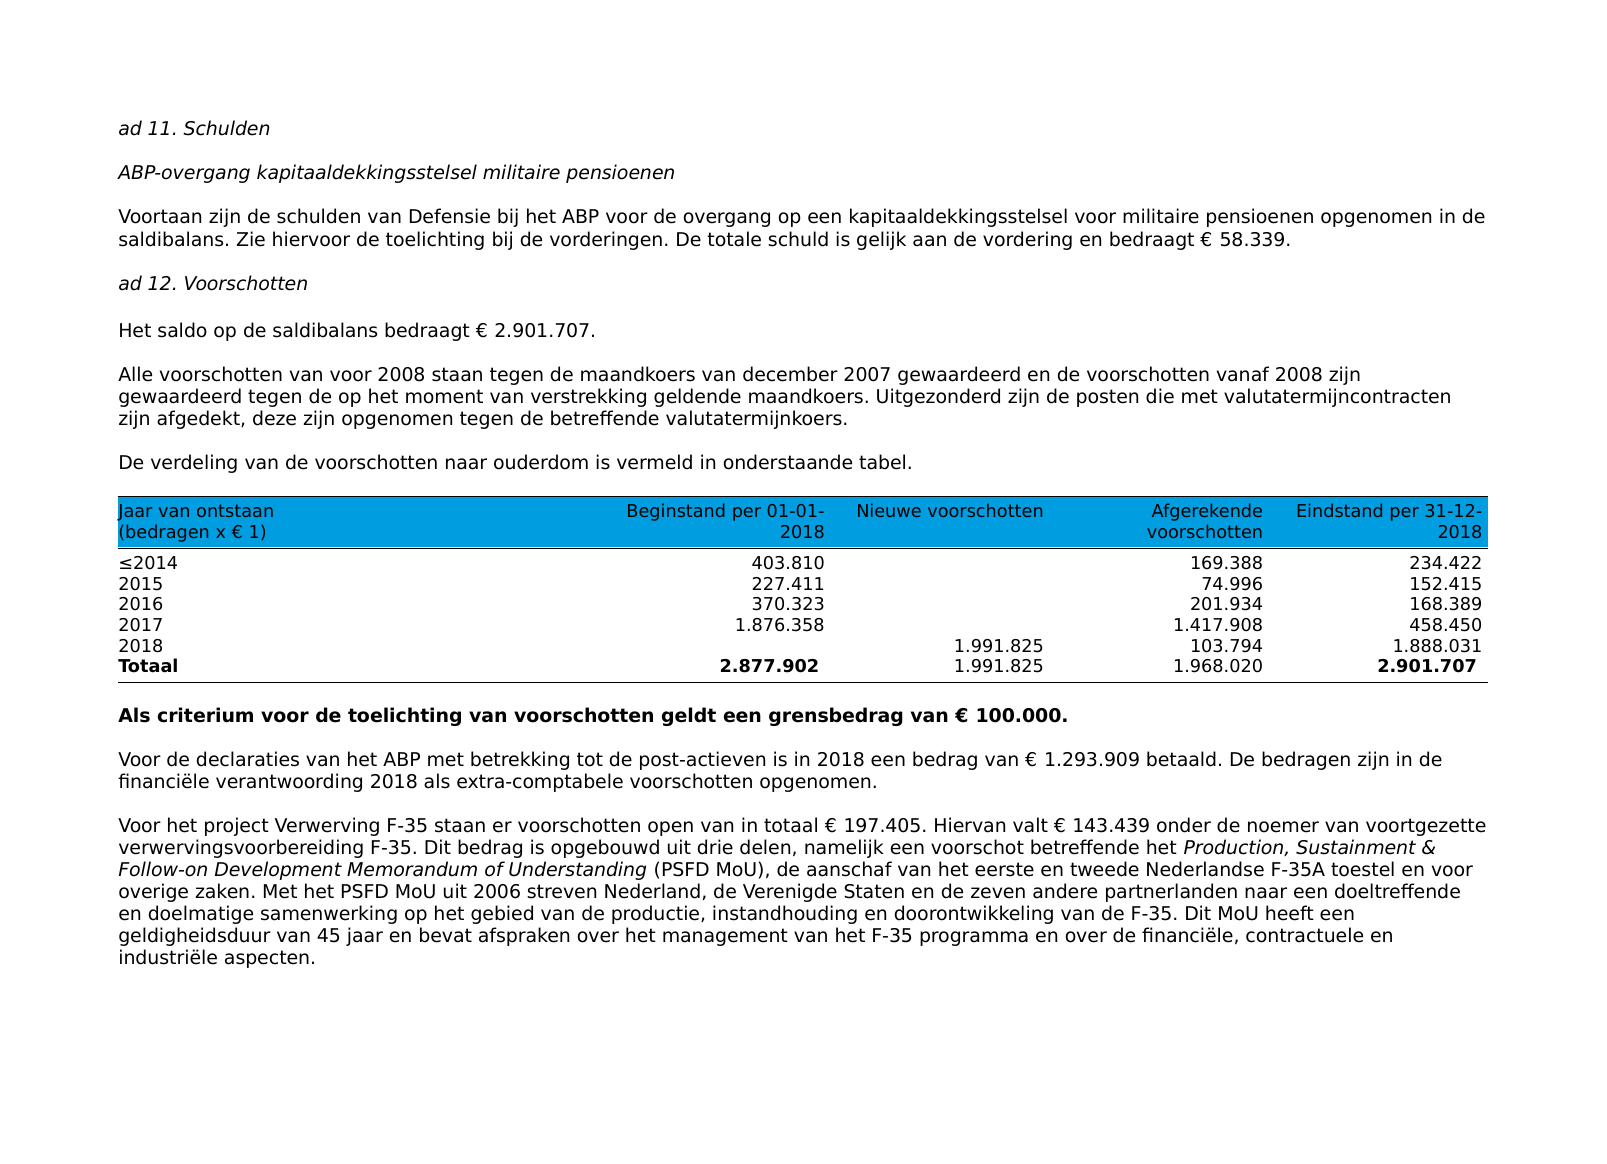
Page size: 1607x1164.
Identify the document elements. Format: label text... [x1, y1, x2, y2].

table_cell 370.323 [611, 594, 830, 615]
table_cell 234.422 [1269, 549, 1488, 574]
table_cell ≤2014 [118, 549, 611, 574]
text Als criterium voor de toelichting van voorschotten geldt een grensbedrag van € 100.000. [118, 705, 1488, 727]
table_header Nieuwe voorschotten [830, 497, 1049, 547]
table_cell 2.877.902 [611, 656, 830, 682]
table_cell 169.388 [1050, 549, 1269, 574]
table_header Eindstand per 31-12-2018 [1269, 497, 1488, 547]
table_header Jaar van ontstaan (bedragen x € 1) [118, 497, 611, 547]
text Voor het project Verwerving F-35 staan er voorschotten open van in totaal € 197.405. Hiervan valt € 143.439 onder de noemer van voortgezette verwervingsvoorbereiding F-35. Dit bedrag is opgebouwd uit drie delen, namelijk een voorschot betreffende het Production, Sustainment & Follow-on Development Memorandum of Understanding (PSFD MoU), de aanschaf van het eerste en tweede Nederlandse F-35A toestel en voor overige zaken. Met het PSFD MoU uit 2006 streven Nederland, de Verenigde Staten en de zeven andere partnerlanden naar een doeltreffende en doelmatige samenwerking op het gebied van de productie, instandhouding en doorontwikkeling van de F-35. Dit MoU heeft een geldigheidsduur van 45 jaar en bevat afspraken over het management van het F-35 programma en over de financiële, contractuele en industriële aspecten. [118, 815, 1488, 969]
table_cell 2.901.707 [1269, 656, 1488, 682]
table_cell 1.991.825 [830, 636, 1049, 656]
table_cell 1.876.358 [611, 615, 830, 636]
text De verdeling van de voorschotten naar ouderdom is vermeld in onderstaande tabel. [118, 452, 1488, 474]
table_header Beginstand per 01-01-2018 [611, 497, 830, 547]
table_cell 403.810 [611, 549, 830, 574]
table_cell 74.996 [1050, 574, 1269, 594]
table_cell 201.934 [1050, 594, 1269, 615]
table_cell 2018 [118, 636, 611, 656]
table_cell Totaal [118, 656, 611, 682]
table_cell 103.794 [1050, 636, 1269, 656]
table_cell 1.417.908 [1050, 615, 1269, 636]
text Voor de declaraties van het ABP met betrekking tot de post-actieven is in 2018 een bedrag van € 1.293.909 betaald. De bedragen zijn in de financiële verantwoording 2018 als extra-comptabele voorschotten opgenomen. [118, 749, 1488, 793]
table_cell 2017 [118, 615, 611, 636]
table_cell 168.389 [1269, 594, 1488, 615]
table_cell [830, 574, 1049, 594]
table_cell 458.450 [1269, 615, 1488, 636]
table_cell 152.415 [1269, 574, 1488, 594]
table_cell [830, 549, 1049, 574]
table_cell [611, 636, 830, 656]
table_cell 1.991.825 [830, 656, 1049, 682]
subtitle ad 12. Voorschotten [118, 273, 1488, 294]
table_cell 2016 [118, 594, 611, 615]
table_cell 1.888.031 [1269, 636, 1488, 656]
table_cell 1.968.020 [1050, 656, 1269, 682]
subtitle ABP-overgang kapitaaldekkingsstelsel militaire pensioenen [118, 162, 1488, 184]
table_cell [830, 615, 1049, 636]
text Het saldo op de saldibalans bedraagt € 2.901.707. [118, 319, 1488, 342]
text Alle voorschotten van voor 2008 staan tegen de maandkoers van december 2007 gewaardeerd en de voorschotten vanaf 2008 zijn gewaardeerd tegen de op het moment van verstrekking geldende maandkoers. Uitgezonderd zijn de posten die met valutatermijncontracten zijn afgedekt, deze zijn opgenomen tegen de betreffende valutatermijnkoers. [118, 364, 1488, 430]
text Voortaan zijn de schulden van Defensie bij het ABP voor de overgang op een kapitaaldekkingsstelsel voor militaire pensioenen opgenomen in de saldibalans. Zie hiervoor de toelichting bij de vorderingen. De totale schuld is gelijk aan de vordering en bedraagt € 58.339. [118, 206, 1488, 250]
table_cell 227.411 [611, 574, 830, 594]
subtitle ad 11. Schulden [118, 118, 1488, 140]
table_cell 2015 [118, 574, 611, 594]
table_header Afgerekende voorschotten [1050, 497, 1269, 547]
table_cell [830, 594, 1049, 615]
